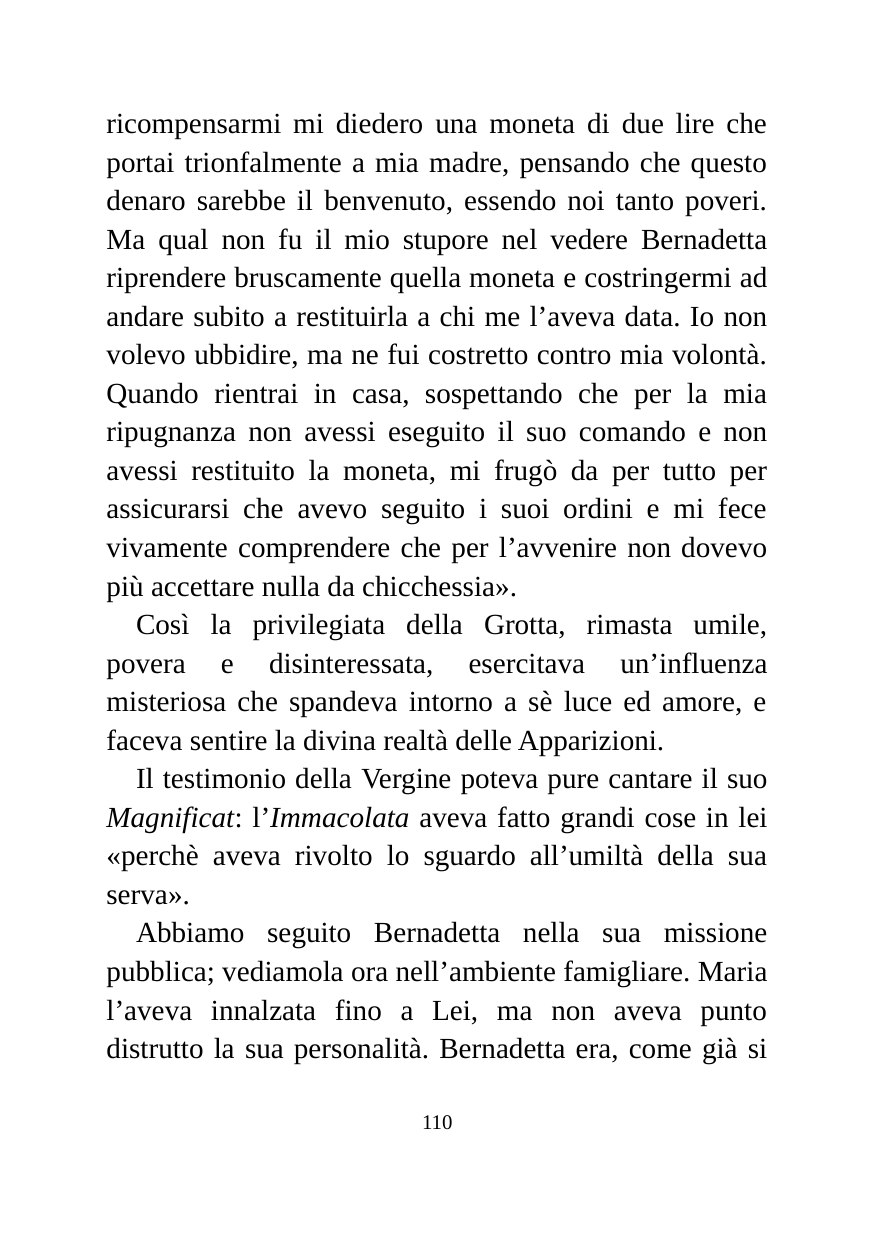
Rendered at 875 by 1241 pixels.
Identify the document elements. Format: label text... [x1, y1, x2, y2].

text Così la privilegiata della Grotta, rimasta umile, povera e disinteressata, esercitava un’influenza misteriosa che spandeva intorno a sè luce ed amore, e faceva sentire la divina realtà delle Apparizioni. [106, 607, 768, 756]
text Abbiamo seguito Bernadetta nella sua missione pubblica; vediamola ora nell’ambiente famigliare. Maria l’aveva innalzata fino a Lei, ma non aveva punto distrutto la sua personalità. Bernadetta era, come già si [106, 916, 768, 1065]
text ricompensarmi mi diedero una moneta di due lire che portai trionfalmente a mia madre, pensando che questo denaro sarebbe il benvenuto, essendo noi tanto poveri. Ma qual non fu il mio stupore nel vedere Bernadetta riprendere bruscamente quella moneta e costringermi ad andare subito a restituirla a chi me l’aveva data. Io non volevo ubbidire, ma ne fui costretto contro mia volontà. Quando rientrai in casa, sospettando che per la mia ripugnanza non avessi eseguito il suo comando e non avessi restituito la moneta, mi frugò da per tutto per assicurarsi che avevo seguito i suoi ordini e mi fece vivamente comprendere che per l’avvenire non dovevo più accettare nulla da chicchessia». [106, 106, 768, 602]
text Il testimonio della Vergine poteva pure cantare il suo Magnificat: l’Immacolata aveva fatto grandi cose in lei «perchè aveva rivolto lo sguardo all’umiltà della sua serva». [106, 761, 768, 911]
